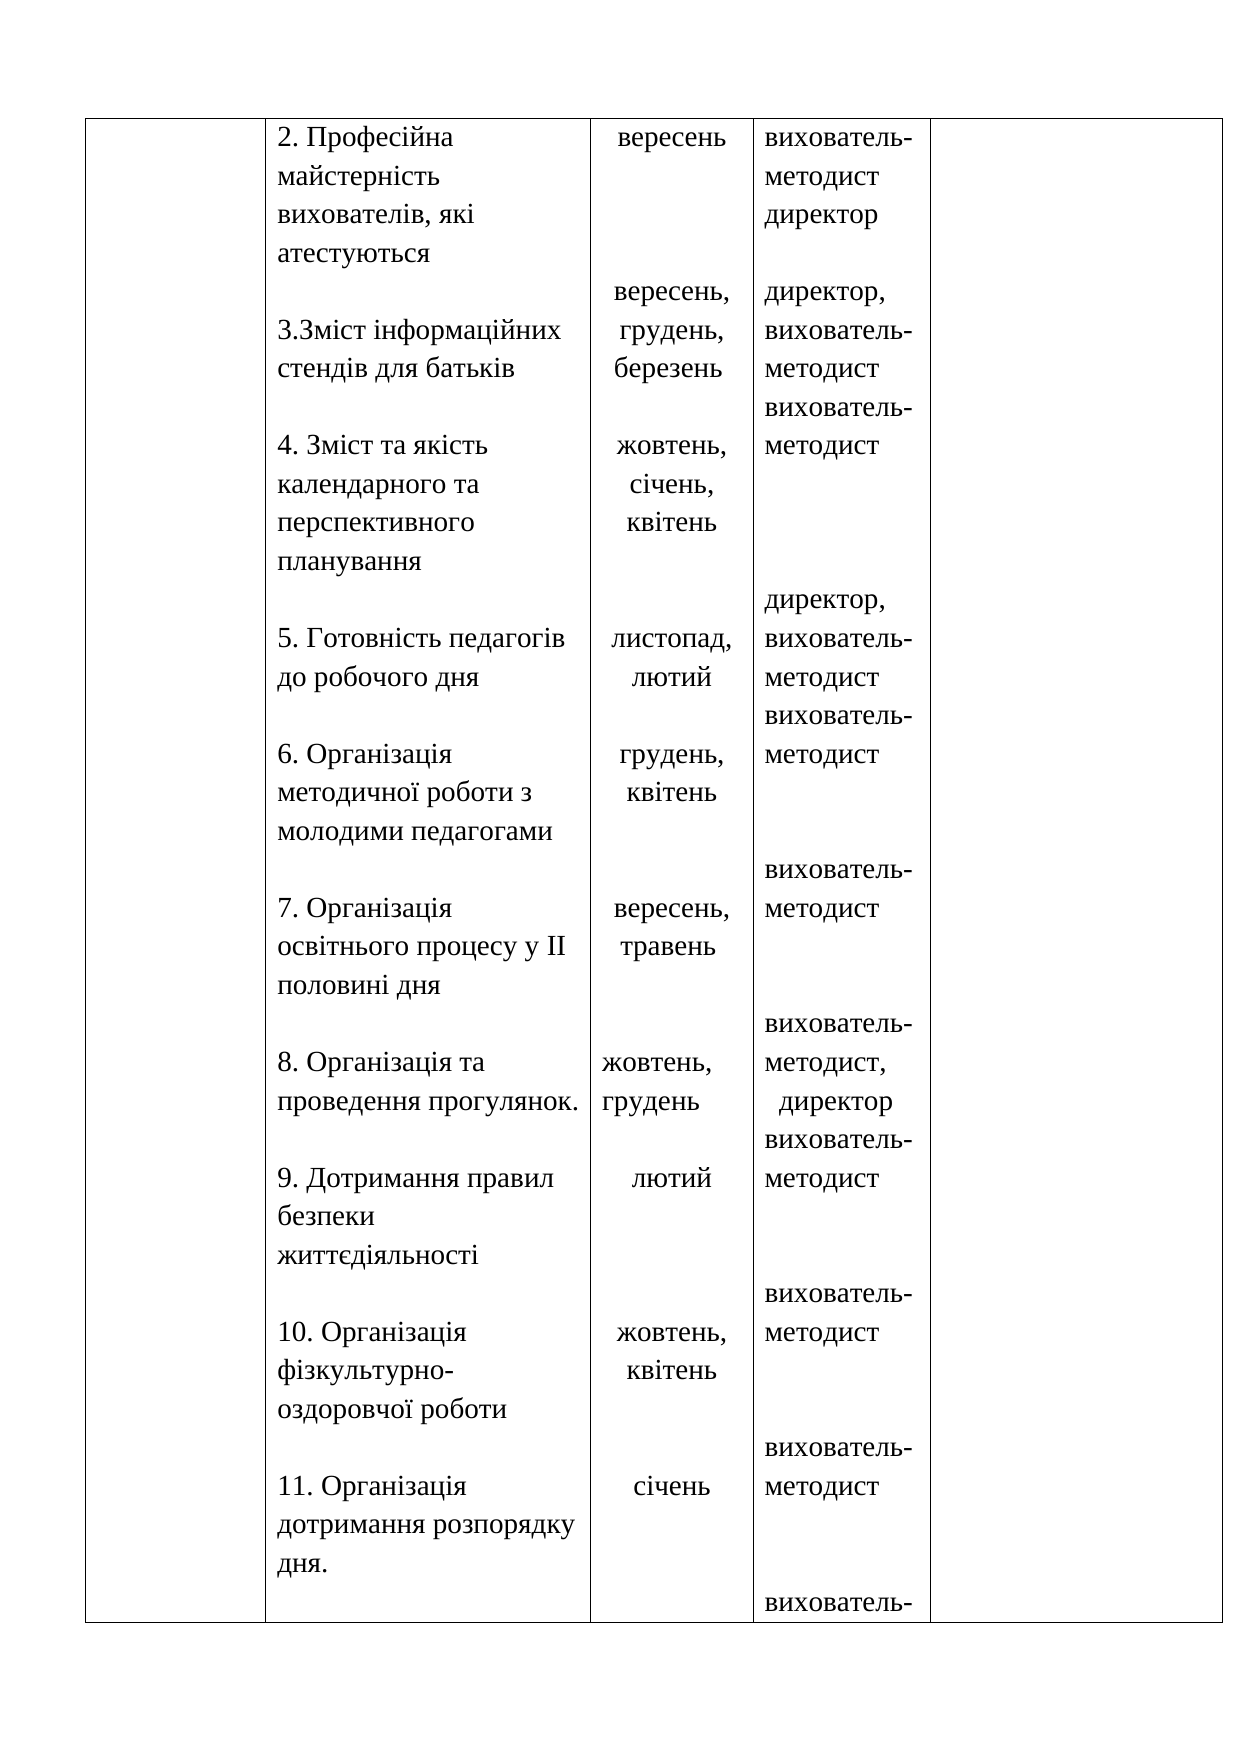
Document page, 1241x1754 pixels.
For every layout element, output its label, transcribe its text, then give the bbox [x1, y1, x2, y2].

table_cell [931, 119, 1222, 1622]
table_cell вихователь-методист директор директор, вихователь-методист вихователь-методист директор, вихователь-методист вихователь-методист вихователь-методист вихователь-методист, директор вихователь-методист вихователь-методист вихователь-методист вихователь- [754, 119, 930, 1622]
table_cell [86, 119, 265, 1622]
table_cell 2. Професійна майстерність вихователів, які атестуються 3.Зміст інформаційних стендів для батьків 4. Зміст та якість календарного та перспективного планування 5. Готовність педагогів до робочого дня 6. Організація методичної роботи з молодими педагогами 7. Організація освітнього процесу у II половині дня 8. Організація та проведення прогулянок. 9. Дотримання правил безпеки життєдіяльності 10. Організація фізкультурно-оздоровчої роботи 11. Організація дотримання розпорядку дня. [266, 119, 590, 1622]
table_cell вересень вересень, грудень, березень жовтень, січень, квітень листопад, лютий грудень, квітень вересень, травень жовтень, грудень лютий жовтень, квітень січень [591, 119, 753, 1622]
